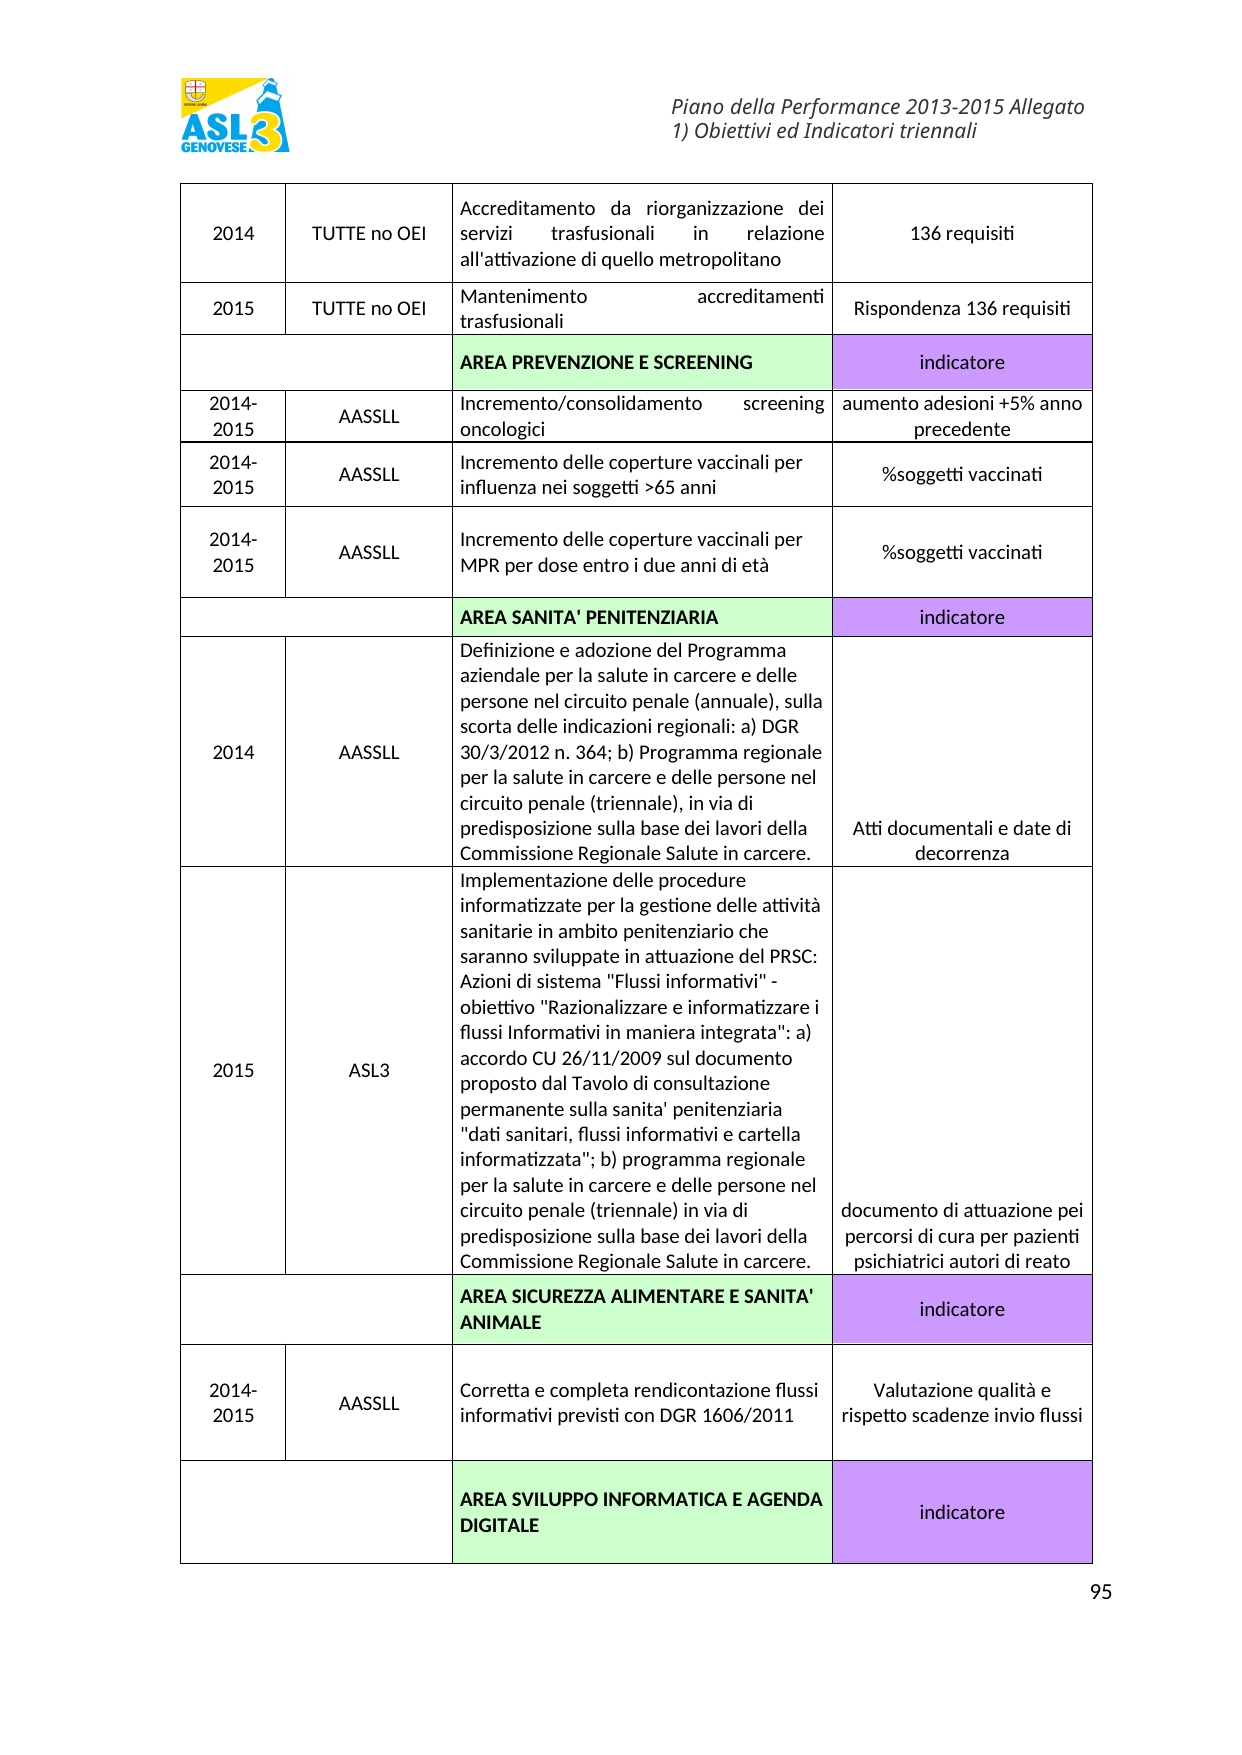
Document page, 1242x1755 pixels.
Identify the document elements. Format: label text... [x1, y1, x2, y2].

table_cell AASSLL [286, 1345, 452, 1460]
table_cell TUTTE no OEI [286, 184, 452, 282]
table_cell 2015 [181, 867, 285, 1274]
table_cell %soggetti vaccinati [833, 443, 1092, 506]
table_cell Atti documentali e date di decorrenza [833, 637, 1092, 866]
table_cell [181, 598, 452, 636]
table_cell 2014-2015 [181, 1345, 285, 1460]
table_cell Mantenimento accreditamenti trasfusionali [453, 283, 832, 334]
table_cell Corretta e completa rendicontazione flussi informativi previsti con DGR 1606/2011 [453, 1345, 832, 1460]
table_cell AASSLL [286, 507, 452, 597]
table_cell [181, 335, 452, 389]
table_cell 2015 [181, 283, 285, 334]
table_cell Definizione e adozione del Programma aziendale per la salute in carcere e delle persone nel circuito penale (annuale), sulla scorta delle indicazioni regionali: a) DGR 30/3/2012 n. 364; b) Programma regionale per la salute in carcere e delle persone nel circuito penale (triennale), in via di predisposizione sulla base dei lavori della Commissione Regionale Salute in carcere. [453, 637, 832, 866]
table_cell 136 requisiti [833, 184, 1092, 282]
table_cell indicatore [833, 1461, 1092, 1563]
table_cell indicatore [833, 335, 1092, 389]
table_cell [181, 1275, 452, 1343]
table_cell 2014 [181, 637, 285, 866]
table_cell Implementazione delle procedure informatizzate per la gestione delle attività sanitarie in ambito penitenziario che saranno sviluppate in attuazione del PRSC: Azioni di sistema "Flussi informativi" - obiettivo "Razionalizzare e informatizzare i flussi Informativi in maniera integrata": a) accordo CU 26/11/2009 sul documento proposto dal Tavolo di consultazione permanente sulla sanita' penitenziaria "dati sanitari, flussi informativi e cartella informatizzata"; b) programma regionale per la salute in carcere e delle persone nel circuito penale (triennale) in via di predisposizione sulla base dei lavori della Commissione Regionale Salute in carcere. [453, 867, 832, 1274]
table_cell TUTTE no OEI [286, 283, 452, 334]
table_cell aumento adesioni +5% anno precedente [833, 391, 1092, 441]
table_cell AREA SVILUPPO INFORMATICA E AGENDA DIGITALE [453, 1461, 832, 1563]
table_cell AASSLL [286, 637, 452, 866]
table_cell Accreditamento da riorganizzazione dei servizi trasfusionali in relazione all'attivazione di quello metropolitano [453, 184, 832, 282]
table_cell Incremento delle coperture vaccinali per MPR per dose entro i due anni di età [453, 507, 832, 597]
table_cell 2014-2015 [181, 391, 285, 441]
table_cell indicatore [833, 1275, 1092, 1343]
table_cell Valutazione qualità e rispetto scadenze invio flussi [833, 1345, 1092, 1460]
table_cell AASSLL [286, 391, 452, 441]
table_cell 2014-2015 [181, 507, 285, 597]
table_cell Incremento delle coperture vaccinali per influenza nei soggetti >65 anni [453, 443, 832, 506]
table_cell %soggetti vaccinati [833, 507, 1092, 597]
table_cell Rispondenza 136 requisiti [833, 283, 1092, 334]
table_cell indicatore [833, 598, 1092, 636]
table_cell ASL3 [286, 867, 452, 1274]
table_cell 2014 [181, 184, 285, 282]
table_cell AASSLL [286, 443, 452, 506]
table_cell AREA SANITA' PENITENZIARIA [453, 598, 832, 636]
table_cell [181, 1461, 452, 1563]
table_cell AREA SICUREZZA ALIMENTARE E SANITA' ANIMALE [453, 1275, 832, 1343]
table_cell documento di attuazione pei percorsi di cura per pazienti psichiatrici autori di reato [833, 867, 1092, 1274]
table_cell AREA PREVENZIONE E SCREENING [453, 335, 832, 389]
table_cell 2014-2015 [181, 443, 285, 506]
table_cell Incremento/consolidamento screening oncologici [453, 391, 832, 441]
